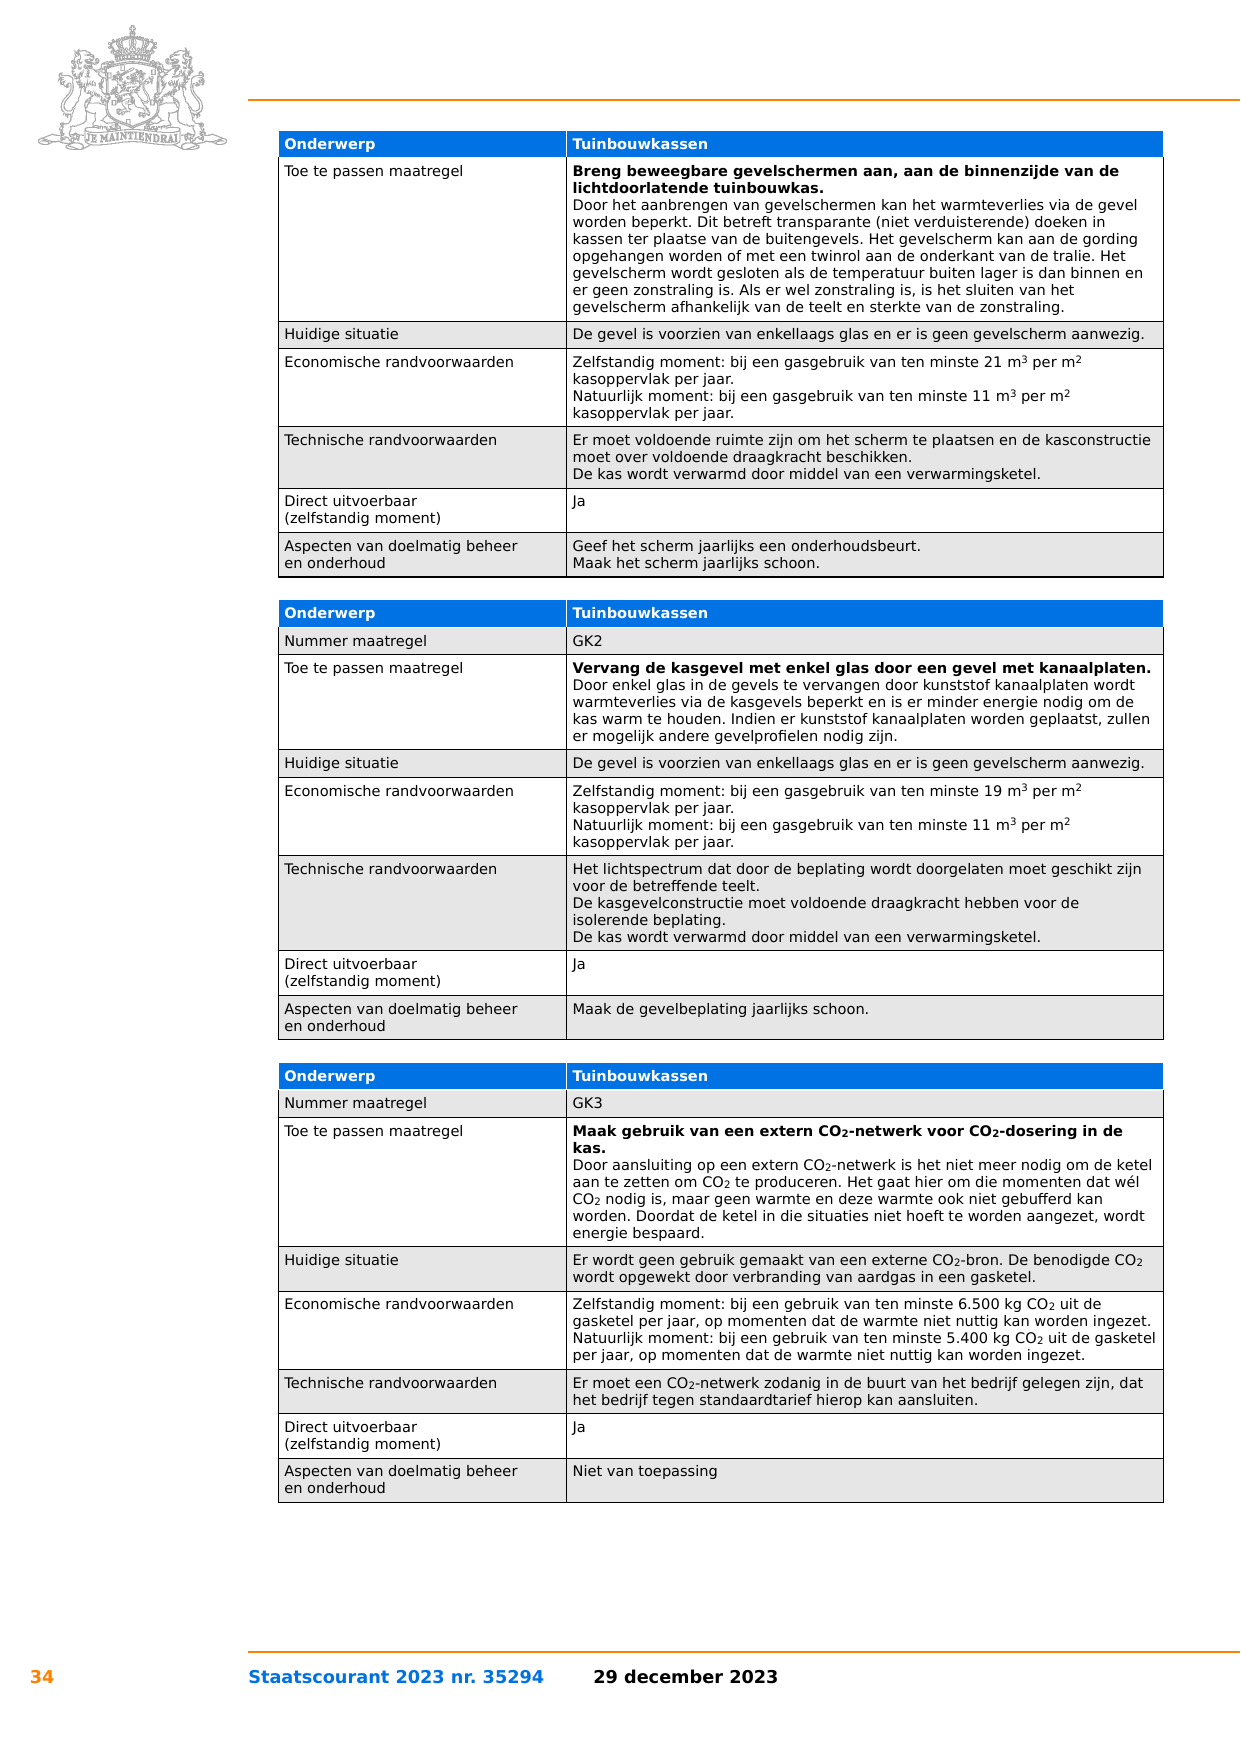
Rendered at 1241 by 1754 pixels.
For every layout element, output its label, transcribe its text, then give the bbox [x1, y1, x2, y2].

table_cell Economische randvoorwaarden [279, 349, 566, 426]
table_cell Huidige situatie [279, 1247, 566, 1291]
table_cell Technische randvoorwaarden [279, 427, 566, 488]
table_header Onderwerp [279, 131, 566, 157]
table_cell Toe te passen maatregel [279, 158, 566, 321]
table_cell Niet van toepassing [567, 1459, 1163, 1502]
table_cell Nummer maatregel [279, 628, 566, 654]
table_cell Direct uitvoerbaar (zelfstandig moment) [279, 951, 566, 995]
table_cell Technische randvoorwaarden [279, 1370, 566, 1413]
table_cell Ja [567, 489, 1163, 532]
table_cell De gevel is voorzien van enkellaags glas en er is geen gevelscherm aanwezig. [567, 750, 1163, 777]
table_cell Het lichtspectrum dat door de beplating wordt doorgelaten moet geschikt zijn voor de betreffende teelt. De kasgevelconstructie moet voldoende draagkracht hebben voor de isolerende beplating. De kas wordt verwarmd door middel van een verwarmingsketel. [567, 856, 1163, 950]
table_cell Technische randvoorwaarden [279, 856, 566, 950]
table_cell Zelfstandig moment: bij een gebruik van ten minste 6.500 kg CO2 uit de gasketel per jaar, op momenten dat de warmte niet nuttig kan worden ingezet. Natuurlijk moment: bij een gebruik van ten minste 5.400 kg CO2 uit de gasketel per jaar, op momenten dat de warmte niet nuttig kan worden ingezet. [567, 1292, 1163, 1369]
table_cell GK3 [567, 1091, 1163, 1117]
table_cell Vervang de kasgevel met enkel glas door een gevel met kanaalplaten. Door enkel glas in de gevels te vervangen door kunststof kanaalplaten wordt warmteverlies via de kasgevels beperkt en is er minder energie nodig om de kas warm te houden. Indien er kunststof kanaalplaten worden geplaatst, zullen er mogelijk andere gevelprofielen nodig zijn. [567, 655, 1163, 749]
table_cell Economische randvoorwaarden [279, 1292, 566, 1369]
table_cell Huidige situatie [279, 322, 566, 348]
table_cell Zelfstandig moment: bij een gasgebruik van ten minste 19 m3 per m2 kasoppervlak per jaar. Natuurlijk moment: bij een gasgebruik van ten minste 11 m3 per m2 kasoppervlak per jaar. [567, 778, 1163, 855]
table_cell Aspecten van doelmatig beheer en onderhoud [279, 996, 566, 1039]
table_cell Direct uitvoerbaar (zelfstandig moment) [279, 489, 566, 532]
table_cell Huidige situatie [279, 750, 566, 777]
table_cell Maak gebruik van een extern CO2-netwerk voor CO2-dosering in de kas. Door aansluiting op een extern CO2-netwerk is het niet meer nodig om de ketel aan te zetten om CO2 te produceren. Het gaat hier om die momenten dat wél CO2 nodig is, maar geen warmte en deze warmte ook niet gebufferd kan worden. Doordat de ketel in die situaties niet hoeft te worden aangezet, wordt energie bespaard. [567, 1118, 1163, 1246]
table_cell Ja [567, 1414, 1163, 1458]
table_cell Toe te passen maatregel [279, 655, 566, 749]
table_cell Breng beweegbare gevelschermen aan, aan de binnenzijde van de lichtdoorlatende tuinbouwkas. Door het aanbrengen van gevelschermen kan het warmteverlies via de gevel worden beperkt. Dit betreft transparante (niet verduisterende) doeken in kassen ter plaatse van de buitengevels. Het gevelscherm kan aan de gording opgehangen worden of met een twinrol aan de onderkant van de tralie. Het gevelscherm wordt gesloten als de temperatuur buiten lager is dan binnen en er geen zonstraling is. Als er wel zonstraling is, is het sluiten van het gevelscherm afhankelijk van de teelt en sterkte van de zonstraling. [567, 158, 1163, 321]
table_header Tuinbouwkassen [567, 600, 1163, 627]
table_cell De gevel is voorzien van enkellaags glas en er is geen gevelscherm aanwezig. [567, 322, 1163, 348]
table_header Onderwerp [279, 1063, 566, 1089]
table_cell Ja [567, 951, 1163, 995]
picture [38, 25, 227, 150]
table_cell Geef het scherm jaarlijks een onderhoudsbeurt. Maak het scherm jaarlijks schoon. [567, 533, 1163, 576]
table_cell GK2 [567, 628, 1163, 654]
table_cell Zelfstandig moment: bij een gasgebruik van ten minste 21 m3 per m2 kasoppervlak per jaar. Natuurlijk moment: bij een gasgebruik van ten minste 11 m3 per m2 kasoppervlak per jaar. [567, 349, 1163, 426]
table_cell Economische randvoorwaarden [279, 778, 566, 855]
table_cell Toe te passen maatregel [279, 1118, 566, 1246]
table_header Tuinbouwkassen [567, 131, 1163, 157]
table_cell Maak de gevelbeplating jaarlijks schoon. [567, 996, 1163, 1039]
table_cell Er moet voldoende ruimte zijn om het scherm te plaatsen en de kasconstructie moet over voldoende draagkracht beschikken. De kas wordt verwarmd door middel van een verwarmingsketel. [567, 427, 1163, 488]
table_header Onderwerp [279, 600, 566, 627]
table_cell Er moet een CO2-netwerk zodanig in de buurt van het bedrijf gelegen zijn, dat het bedrijf tegen standaardtarief hierop kan aansluiten. [567, 1370, 1163, 1413]
table_cell Nummer maatregel [279, 1091, 566, 1117]
table_cell Er wordt geen gebruik gemaakt van een externe CO2-bron. De benodigde CO2 wordt opgewekt door verbranding van aardgas in een gasketel. [567, 1247, 1163, 1291]
table_cell Direct uitvoerbaar (zelfstandig moment) [279, 1414, 566, 1458]
table_cell Aspecten van doelmatig beheer en onderhoud [279, 1459, 566, 1502]
table_header Tuinbouwkassen [567, 1063, 1163, 1089]
table_cell Aspecten van doelmatig beheer en onderhoud [279, 533, 566, 576]
